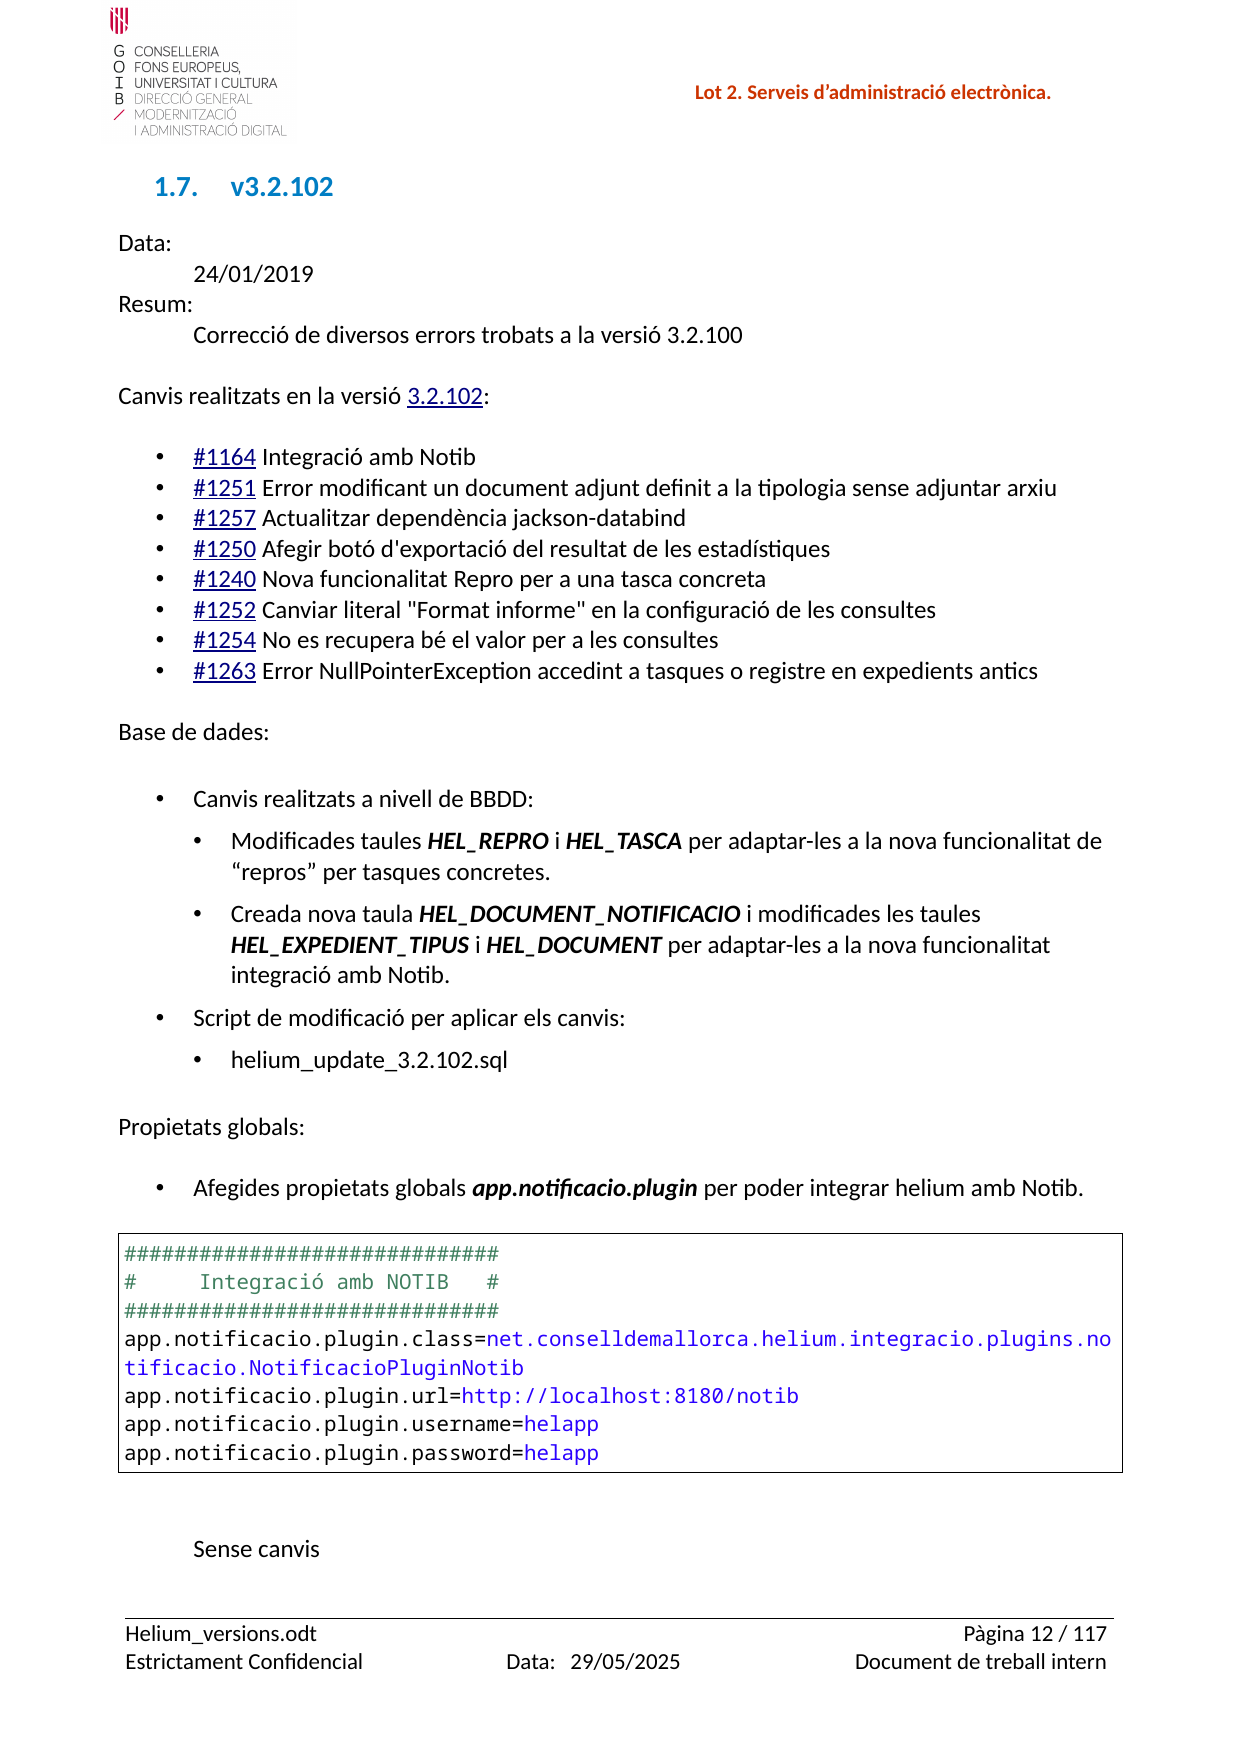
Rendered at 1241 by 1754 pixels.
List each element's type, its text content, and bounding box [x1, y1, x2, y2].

text Resum: [118, 289, 1122, 319]
list Modificades taules HEL_REPRO i HEL_TASCA per adaptar-les a la nova funcionalitat de “repros” per tasques concretes. [193, 825, 1122, 886]
text Canvis realitzats en la versió 3.2.102: [118, 380, 1122, 411]
picture [100, 0, 297, 144]
list Script de modificació per aplicar els canvis: [156, 1002, 1122, 1032]
table_header ############################## # Integració amb NOTIB # ############################## app.notificacio.plugin.class=net.conselldemallorca.helium.integracio.plugins.notificacio.NotificacioPluginNotib app.notificacio.plugin.url=http://localhost:8180/notib app.notificacio.plugin.username=helapp app.notificacio.plugin.password=helapp [119, 1234, 1122, 1472]
list #1254 No es recupera bé el valor per a les consultes [156, 624, 1122, 655]
list #1164 Integració amb Notib [156, 441, 1122, 472]
list #1250 Afegir botó d'exportació del resultat de les estadístiques [156, 533, 1122, 563]
list #1257 Actualitzar dependència jackson-databind [156, 502, 1122, 533]
subtitle v3.2.102 [153, 168, 1122, 204]
list #1252 Canviar literal "Format informe" en la configuració de les consultes [156, 594, 1122, 624]
text 24/01/2019 [118, 258, 1122, 289]
text Base de dades: [118, 716, 1122, 746]
text Data: [118, 228, 1122, 258]
list Afegides propietats globals app.notificacio.plugin per poder integrar helium amb Notib. [156, 1172, 1122, 1203]
list #1263 Error NullPointerException accedint a tasques o registre en expedients antics [156, 655, 1122, 685]
text Propietats globals: [118, 1111, 1122, 1142]
list Canvis realitzats a nivell de BBDD: [156, 783, 1122, 813]
text Correcció de diversos errors trobats a la versió 3.2.100 [118, 319, 1122, 350]
list Creada nova taula HEL_DOCUMENT_NOTIFICACIO i modificades les taules HEL_EXPEDIENT_TIPUS i HEL_DOCUMENT per adaptar-les a la nova funcionalitat integració amb Notib. [193, 898, 1122, 990]
list #1240 Nova funcionalitat Repro per a una tasca concreta [156, 563, 1122, 594]
list #1251 Error modificant un document adjunt definit a la tipologia sense adjuntar arxiu [156, 472, 1122, 502]
text Sense canvis [118, 1533, 1122, 1564]
list helium_update_3.2.102.sql [193, 1044, 1122, 1074]
